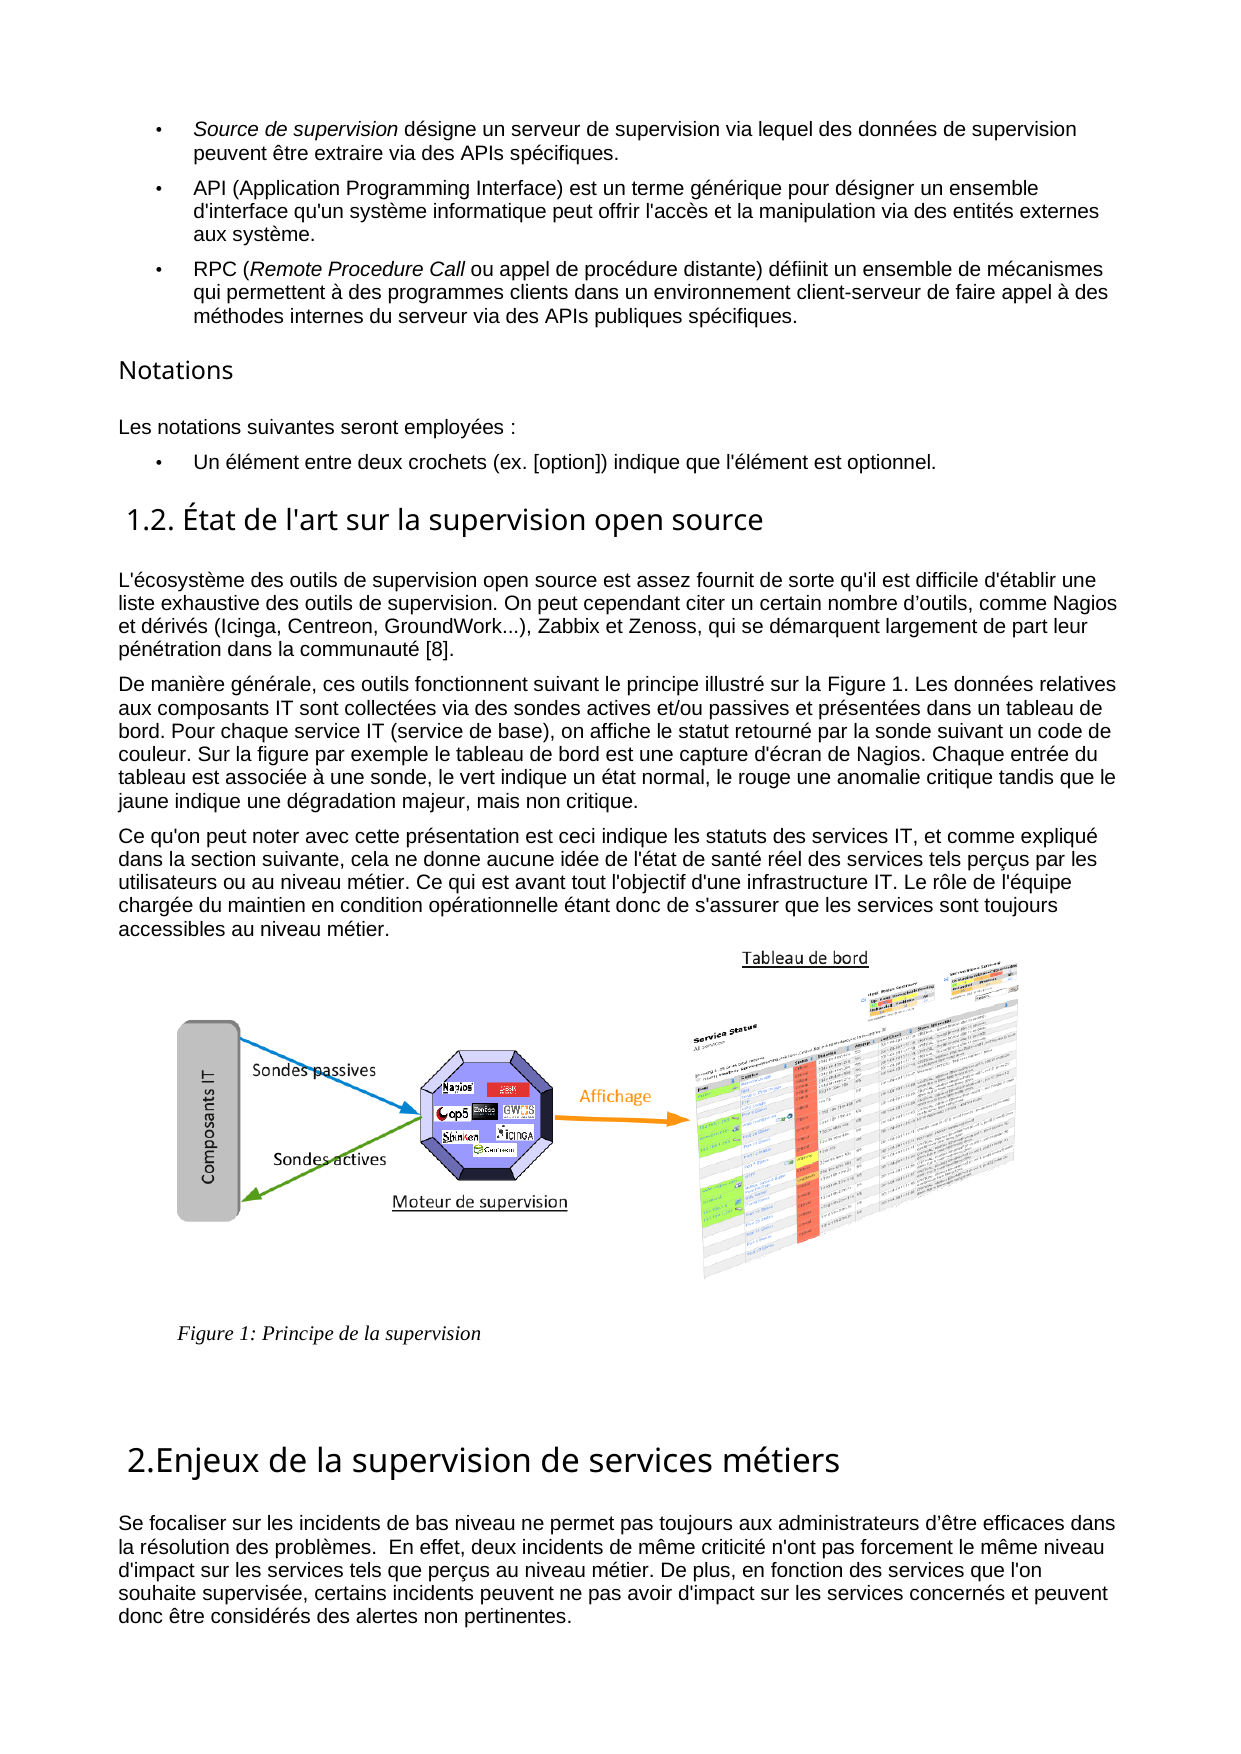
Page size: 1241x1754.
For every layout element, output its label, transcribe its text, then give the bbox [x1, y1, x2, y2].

text Ce qu'on peut noter avec cette présentation est ceci indique les statuts des services IT, et comme expliqué dans la section suivante, cela ne donne aucune idée de l'état de santé réel des services tels perçus par les utilisateurs ou au niveau métier. Ce qui est avant tout l'objectif d'une infrastructure IT. Le rôle de l'équipe chargée du maintien en condition opérationnelle étant donc de s'assurer que les services sont toujours accessibles au niveau métier. [118, 824, 1122, 940]
text Se focaliser sur les incidents de bas niveau ne permet pas toujours aux administrateurs d’être efficaces dans la résolution des problèmes. En effet, deux incidents de même criticité n'ont pas forcement le même niveau d'impact sur les services tels que perçus au niveau métier. De plus, en fonction des services que l'on souhaite supervisée, certains incidents peuvent ne pas avoir d'impact sur les services concernés et peuvent donc être considérés des alertes non pertinentes. [118, 1512, 1122, 1628]
subtitle Enjeux de la supervision de services métiers [118, 1437, 1122, 1483]
list Un élément entre deux crochets (ex. [option]) indique que l'élément est optionnel. [156, 451, 1122, 474]
picture [177, 942, 1063, 1286]
list API (Application Programming Interface) est un terme générique pour désigner un ensemble d'interface qu'un système informatique peut offrir l'accès et la manipulation via des entités externes aux système. [156, 176, 1122, 246]
text Les notations suivantes seront employées : [118, 416, 1122, 439]
text Figure 1: Principe de la supervision [177, 1321, 1063, 1344]
list RPC (Remote Procedure Call ou appel de procédure distante) défiinit un ensemble de mécanismes qui permettent à des programmes clients dans un environnement client-serveur de faire appel à des méthodes internes du serveur via des APIs publiques spécifiques. [156, 258, 1122, 327]
text De manière générale, ces outils fonctionnent suivant le principe illustré sur la Figure 1. Les données relatives aux composants IT sont collectées via des sondes actives et/ou passives et présentées dans un tableau de bord. Pour chaque service IT (service de base), on affiche le statut retourné par la sonde suivant un code de couleur. Sur la figure par exemple le tableau de bord est une capture d'écran de Nagios. Chaque entrée du tableau est associée à une sonde, le vert indique un état normal, le rouge une anomalie critique tandis que le jaune indique une dégradation majeur, mais non critique. [118, 673, 1122, 812]
subtitle Notations [118, 352, 1122, 386]
text L'écosystème des outils de supervision open source est assez fournit de sorte qu'il est difficile d'établir une liste exhaustive des outils de supervision. On peut cependant citer un certain nombre d’outils, comme Nagios et dérivés (Icinga, Centreon, GroundWork...), Zabbix et Zenoss, qui se démarquent largement de part leur pénétration dans la communauté [8]. [118, 568, 1122, 661]
list Source de supervision désigne un serveur de supervision via lequel des données de supervision peuvent être extraire via des APIs spécifiques. [156, 118, 1122, 164]
subtitle État de l'art sur la supervision open source [118, 499, 1122, 539]
